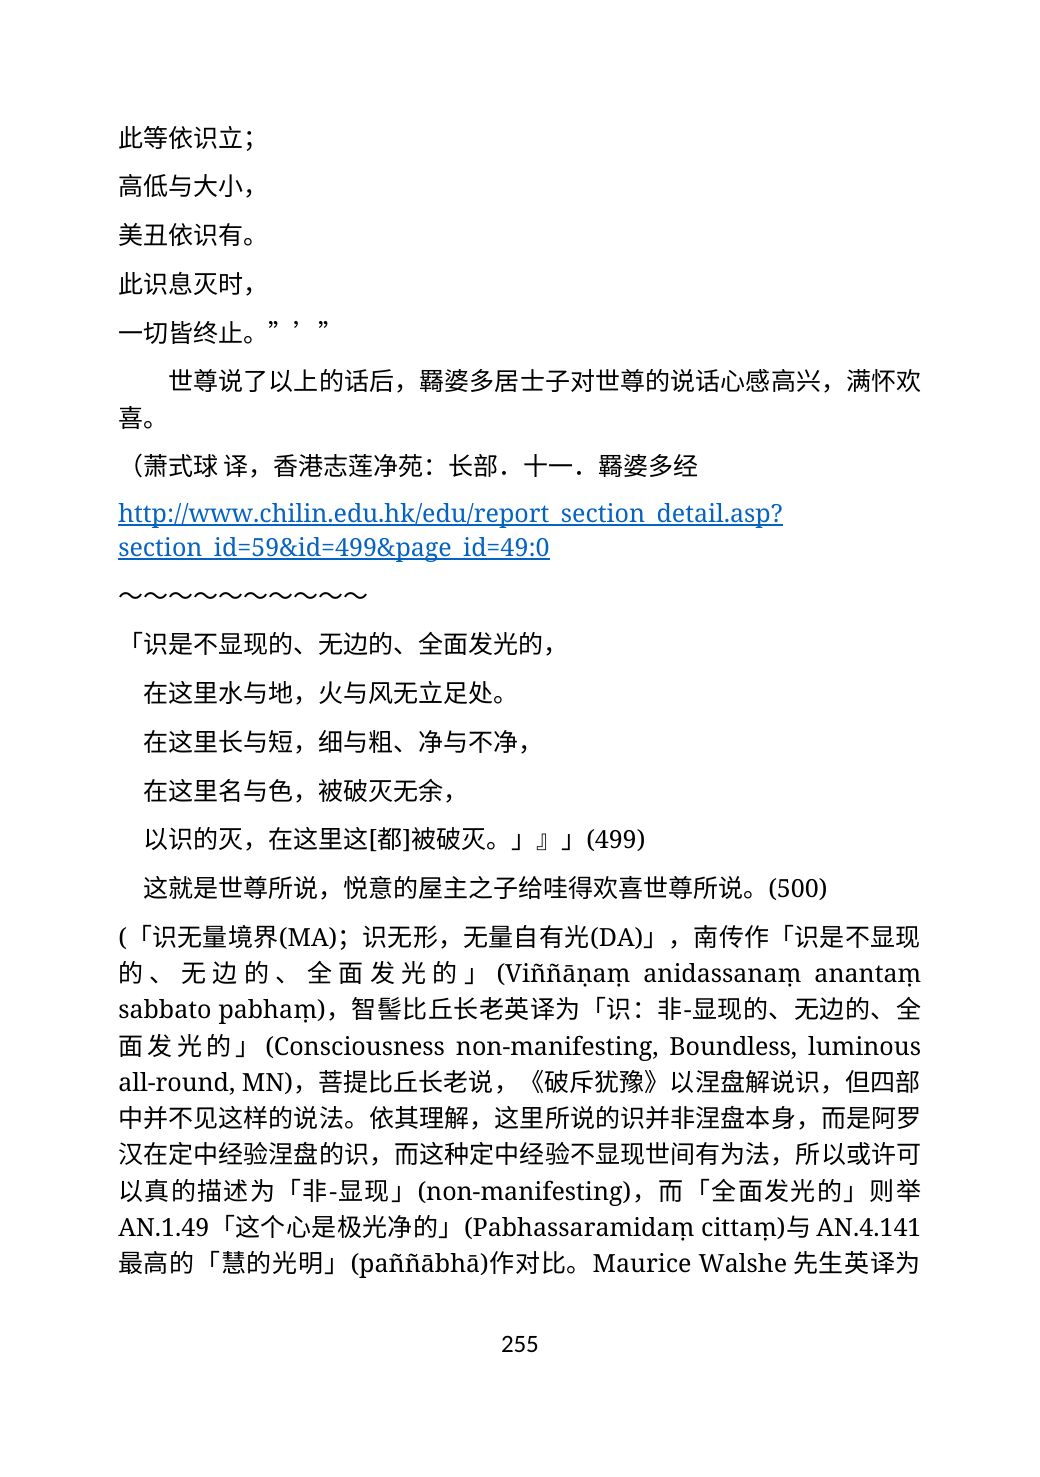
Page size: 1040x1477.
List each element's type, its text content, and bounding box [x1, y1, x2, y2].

text http://www.chilin.edu.hk/edu/report_section_detail.asp?section_id=59&id=499&page_id=49:0 [118, 496, 921, 564]
text 这就是世尊所说，悦意的屋主之子给哇得欢喜世尊所说。(500) [118, 869, 921, 905]
text 「识是不显现的、无边的、全面发光的， [118, 625, 921, 661]
text 以识的灭，在这里这[都]被破灭。」』」(499) [118, 820, 921, 856]
text 在这里名与色，被破灭无余， [118, 771, 921, 807]
text 此识息灭时， [118, 264, 921, 301]
text 此等依识立； [118, 118, 921, 154]
text 在这里长与短，细与粗、净与不净， [118, 722, 921, 759]
text 美丑依识有。 [118, 216, 921, 252]
text (「识无量境界(MA)；识无形，无量自有光(DA)」，南传作「识是不显现的、无边的、全面发光的」(Viññāṇaṃ anidassanaṃ anantaṃ sabbato pabhaṃ)，智髻比丘长老英译为「识：非-显现的、无边的、全面发光的」(Consciousness non-manifesting, Boundless, luminous all-round, MN)，菩提比丘长老说，《破斥犹豫》以涅盘解说识，但四部中并不见这样的说法。依其理解，这里所说的识并非涅盘本身，而是阿罗汉在定中经验涅盘的识，而这种定中经验不显现世间有为法，所以或许可以真的描述为「非-显现」(non-manifesting)，而「全面发光的」则举AN.1.49「这个心是极光净的」(Pabhassaramidaṃ cittaṃ)与AN.4.141最高的「慧的光明」(paññābhā)作对比。Maurice Walshe先生英译为 [118, 917, 921, 1280]
text 高低与大小， [118, 167, 921, 203]
text ～～～～～～～～～～ [118, 576, 921, 612]
text 一切皆终止。”’” [118, 313, 921, 349]
text 在这里水与地，火与风无立足处。 [118, 674, 921, 710]
text 世尊说了以上的话后，羇婆多居士子对世尊的说话心感高兴，满怀欢喜。 [118, 362, 921, 434]
text （萧式球 译，香港志莲净苑：长部．十一．羇婆多经 [118, 447, 921, 483]
